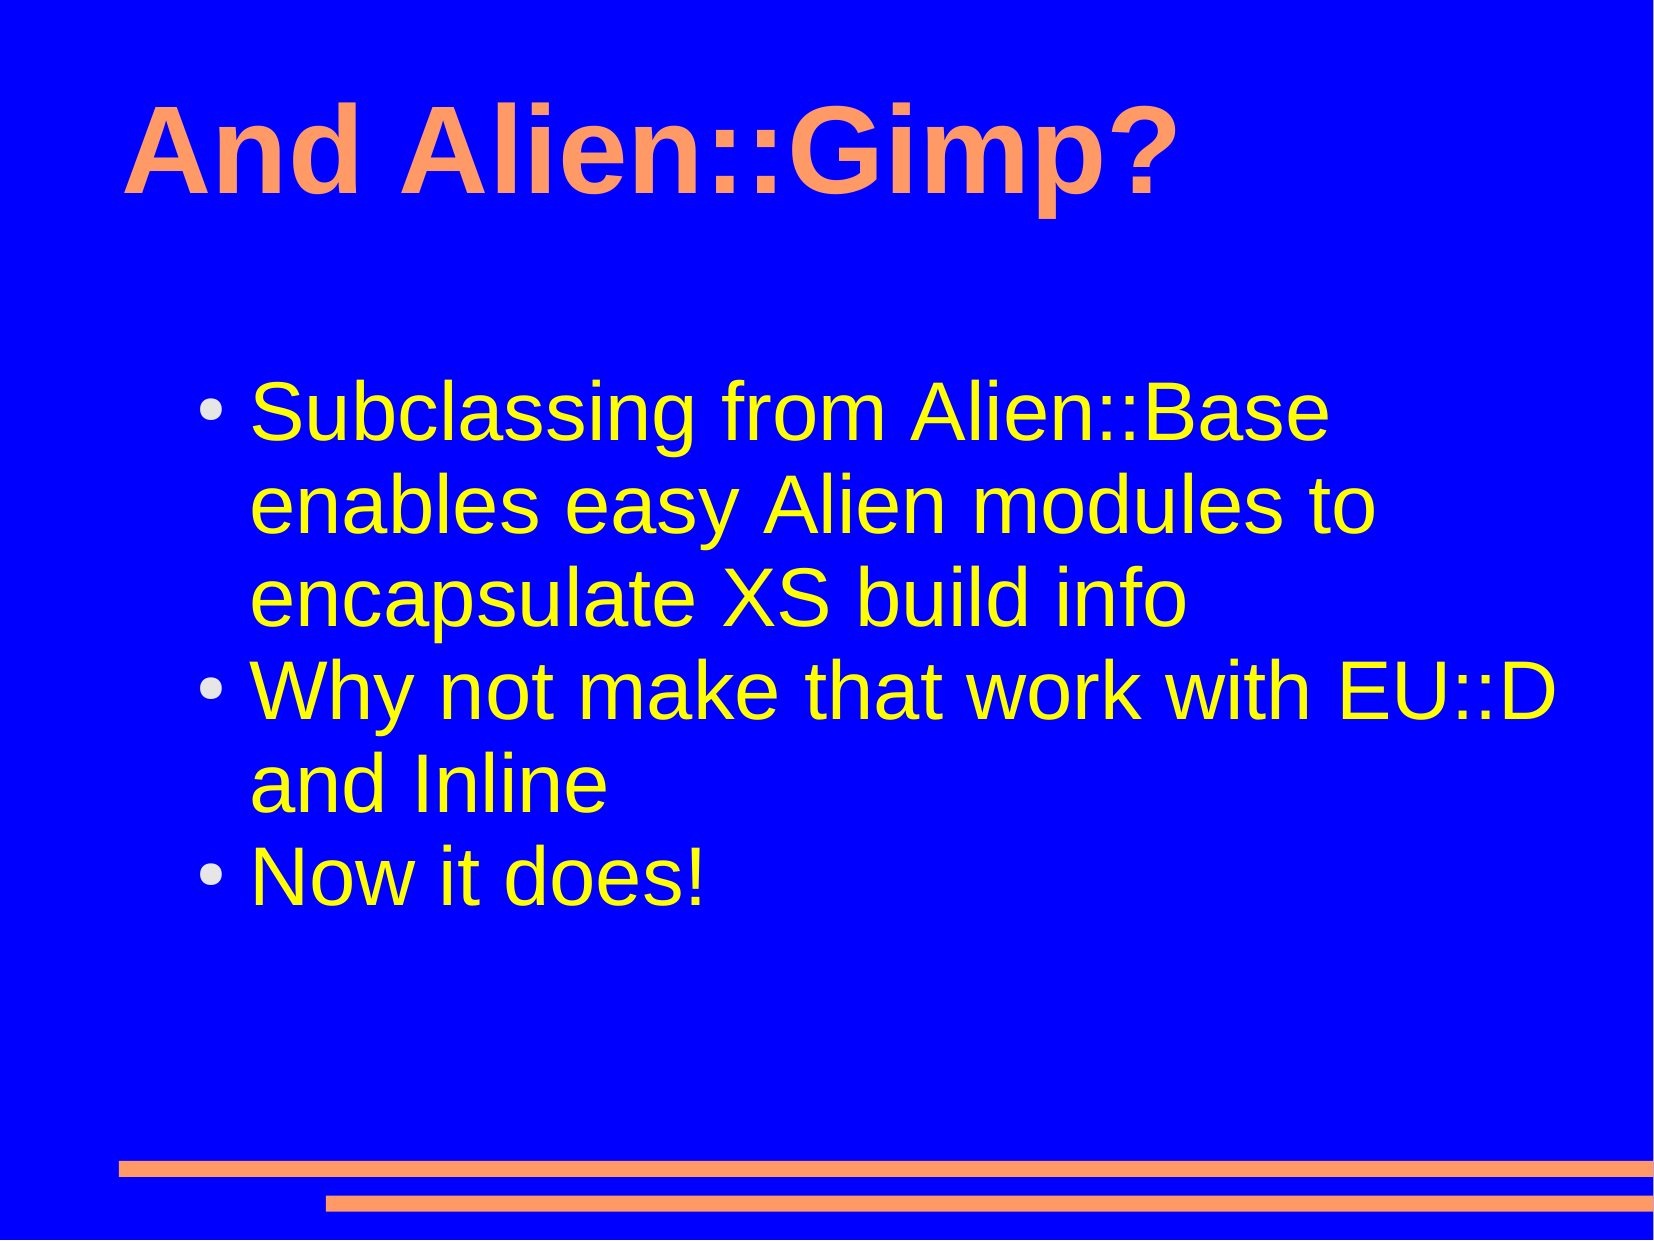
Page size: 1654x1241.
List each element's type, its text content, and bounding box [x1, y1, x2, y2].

title And Alien::Gimp? [121, 46, 1534, 254]
list Subclassing from Alien::Base enables easy Alien modules to encapsulate XS build info Why not make that work with EU::D and Inline Now it does! [178, 364, 1570, 1147]
